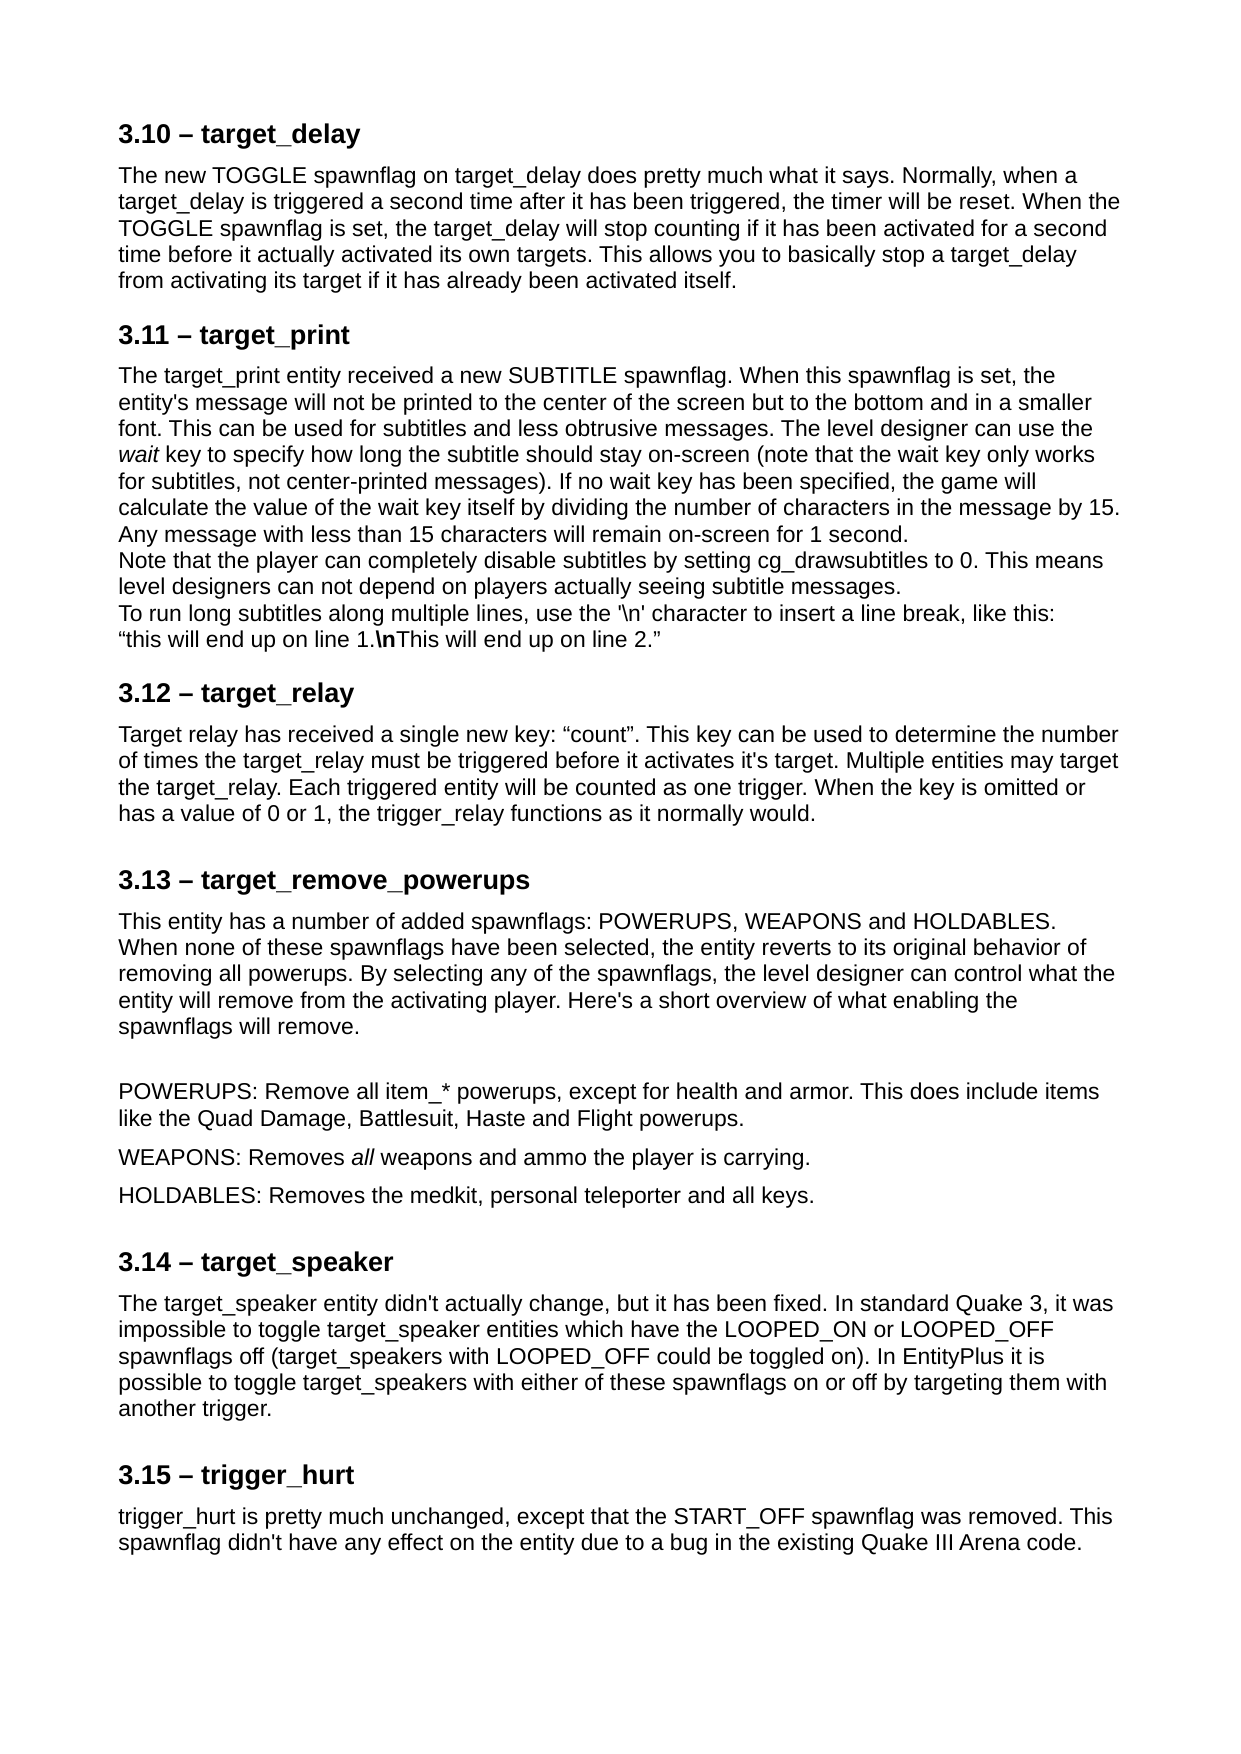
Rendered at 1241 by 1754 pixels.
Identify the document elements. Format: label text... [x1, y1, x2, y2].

text WEAPONS: Removes all weapons and ammo the player is carrying. [118, 1143, 1122, 1170]
subtitle 3.15 – trigger_hurt [118, 1459, 1122, 1491]
text This entity has a number of added spawnflags: POWERUPS, WEAPONS and HOLDABLES. When none of these spawnflags have been selected, the entity reverts to its original behavior of removing all powerups. By selecting any of the spawnflags, the level designer can control what the entity will remove from the activating player. Here's a short overview of what enabling the spawnflags will remove. [118, 908, 1122, 1039]
text The new TOGGLE spawnflag on target_delay does pretty much what it says. Normally, when a target_delay is triggered a second time after it has been triggered, the timer will be reset. When the TOGGLE spawnflag is set, the target_delay will stop counting if it has been activated for a second time before it actually activated its own targets. This allows you to basically stop a target_delay from activating its target if it has already been activated itself. [118, 162, 1122, 294]
text The target_print entity received a new SUBTITLE spawnflag. When this spawnflag is set, the entity's message will not be printed to the center of the screen but to the bottom and in a smaller font. This can be used for subtitles and less obtrusive messages. The level designer can use the wait key to specify how long the subtitle should stay on-screen (note that the wait key only works for subtitles, not center-printed messages). If no wait key has been specified, the game will calculate the value of the wait key itself by dividing the number of characters in the message by 15. Any message with less than 15 characters will remain on-screen for 1 second. [118, 362, 1122, 547]
text The target_speaker entity didn't actually change, but it has been fixed. In standard Quake 3, it was impossible to toggle target_speaker entities which have the LOOPED_ON or LOOPED_OFF spawnflags off (target_speakers with LOOPED_OFF could be toggled on). In EntityPlus it is possible to toggle target_speakers with either of these spawnflags on or off by targeting them with another trigger. [118, 1290, 1122, 1422]
text trigger_hurt is pretty much unchanged, except that the START_OFF spawnflag was removed. This spawnflag didn't have any effect on the entity due to a bug in the existing Quake III Arena code. [118, 1503, 1122, 1556]
text HOLDABLES: Removes the medkit, personal teleporter and all keys. [118, 1182, 1122, 1209]
text Note that the player can completely disable subtitles by setting cg_drawsubtitles to 0. This means level designers can not depend on players actually seeing subtitle messages. To run long subtitles along multiple lines, use the '\n' character to insert a line break, like this: [118, 547, 1122, 626]
subtitle 3.11 – target_print [118, 319, 1122, 350]
subtitle 3.10 – target_delay [118, 118, 1122, 149]
subtitle 3.13 – target_remove_powerups [118, 864, 1122, 895]
text POWERUPS: Remove all item_* powerups, except for health and armor. This does include items like the Quad Damage, Battlesuit, Haste and Flight powerups. [118, 1052, 1122, 1131]
text “this will end up on line 1.\nThis will end up on line 2.” [118, 626, 1122, 652]
text Target relay has received a single new key: “count”. This key can be used to determine the number of times the target_relay must be triggered before it activates it's target. Multiple entities may target the target_relay. Each triggered entity will be counted as one trigger. When the key is omitted or has a value of 0 or 1, the trigger_relay functions as it normally would. [118, 721, 1122, 826]
subtitle 3.14 – target_speaker [118, 1246, 1122, 1277]
subtitle 3.12 – target_relay [118, 677, 1122, 708]
